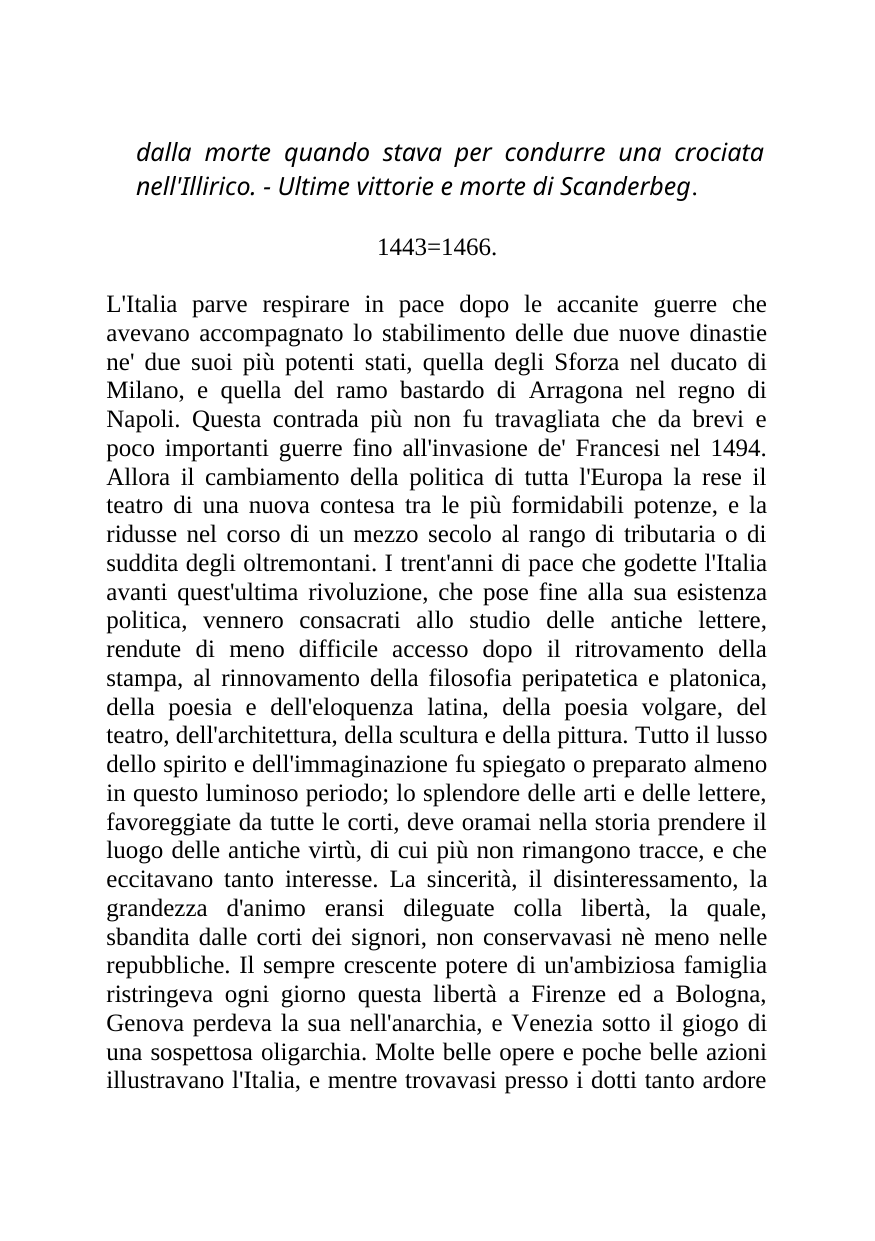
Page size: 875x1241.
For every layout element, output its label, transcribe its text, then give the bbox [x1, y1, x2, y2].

text L'Italia parve respirare in pace dopo le accanite guerre che avevano accompagnato lo stabilimento delle due nuove dinastie ne' due suoi più potenti stati, quella degli Sforza nel ducato di Milano, e quella del ramo bastardo di Arragona nel regno di Napoli. Questa contrada più non fu travagliata che da brevi e poco importanti guerre fino all'invasione de' Francesi nel 1494. Allora il cambiamento della politica di tutta l'Europa la rese il teatro di una nuova contesa tra le più formidabili potenze, e la ridusse nel corso di un mezzo secolo al rango di tributaria o di suddita degli oltremontani. I trent'anni di pace che godette l'Italia avanti quest'ultima rivoluzione, che pose fine alla sua esistenza politica, vennero consacrati allo studio delle antiche lettere, rendute di meno difficile accesso dopo il ritrovamento della stampa, al rinnovamento della filosofia peripatetica e platonica, della poesia e dell'eloquenza latina, della poesia volgare, del teatro, dell'architettura, della scultura e della pittura. Tutto il lusso dello spirito e dell'immaginazione fu spiegato o preparato almeno in questo luminoso periodo; lo splendore delle arti e delle lettere, favoreggiate da tutte le corti, deve oramai nella storia prendere il luogo delle antiche virtù, di cui più non rimangono tracce, e che eccitavano tanto interesse. La sincerità, il disinteressamento, la grandezza d'animo eransi dileguate colla libertà, la quale, sbandita dalle corti dei signori, non conservavasi nè meno nelle repubbliche. Il sempre crescente potere di un'ambiziosa famiglia ristringeva ogni giorno questa libertà a Firenze ed a Bologna, Genova perdeva la sua nell'anarchia, e Venezia sotto il giogo di una sospettosa oligarchia. Molte belle opere e poche belle azioni illustravano l'Italia, e mentre trovavasi presso i dotti tanto ardore [106, 289, 768, 1094]
text 1443=1466. [106, 232, 768, 261]
text dalla morte quando stava per condurre una crociata nell'Illirico. - Ultime vittorie e morte di Scanderbeg. [106, 135, 768, 203]
